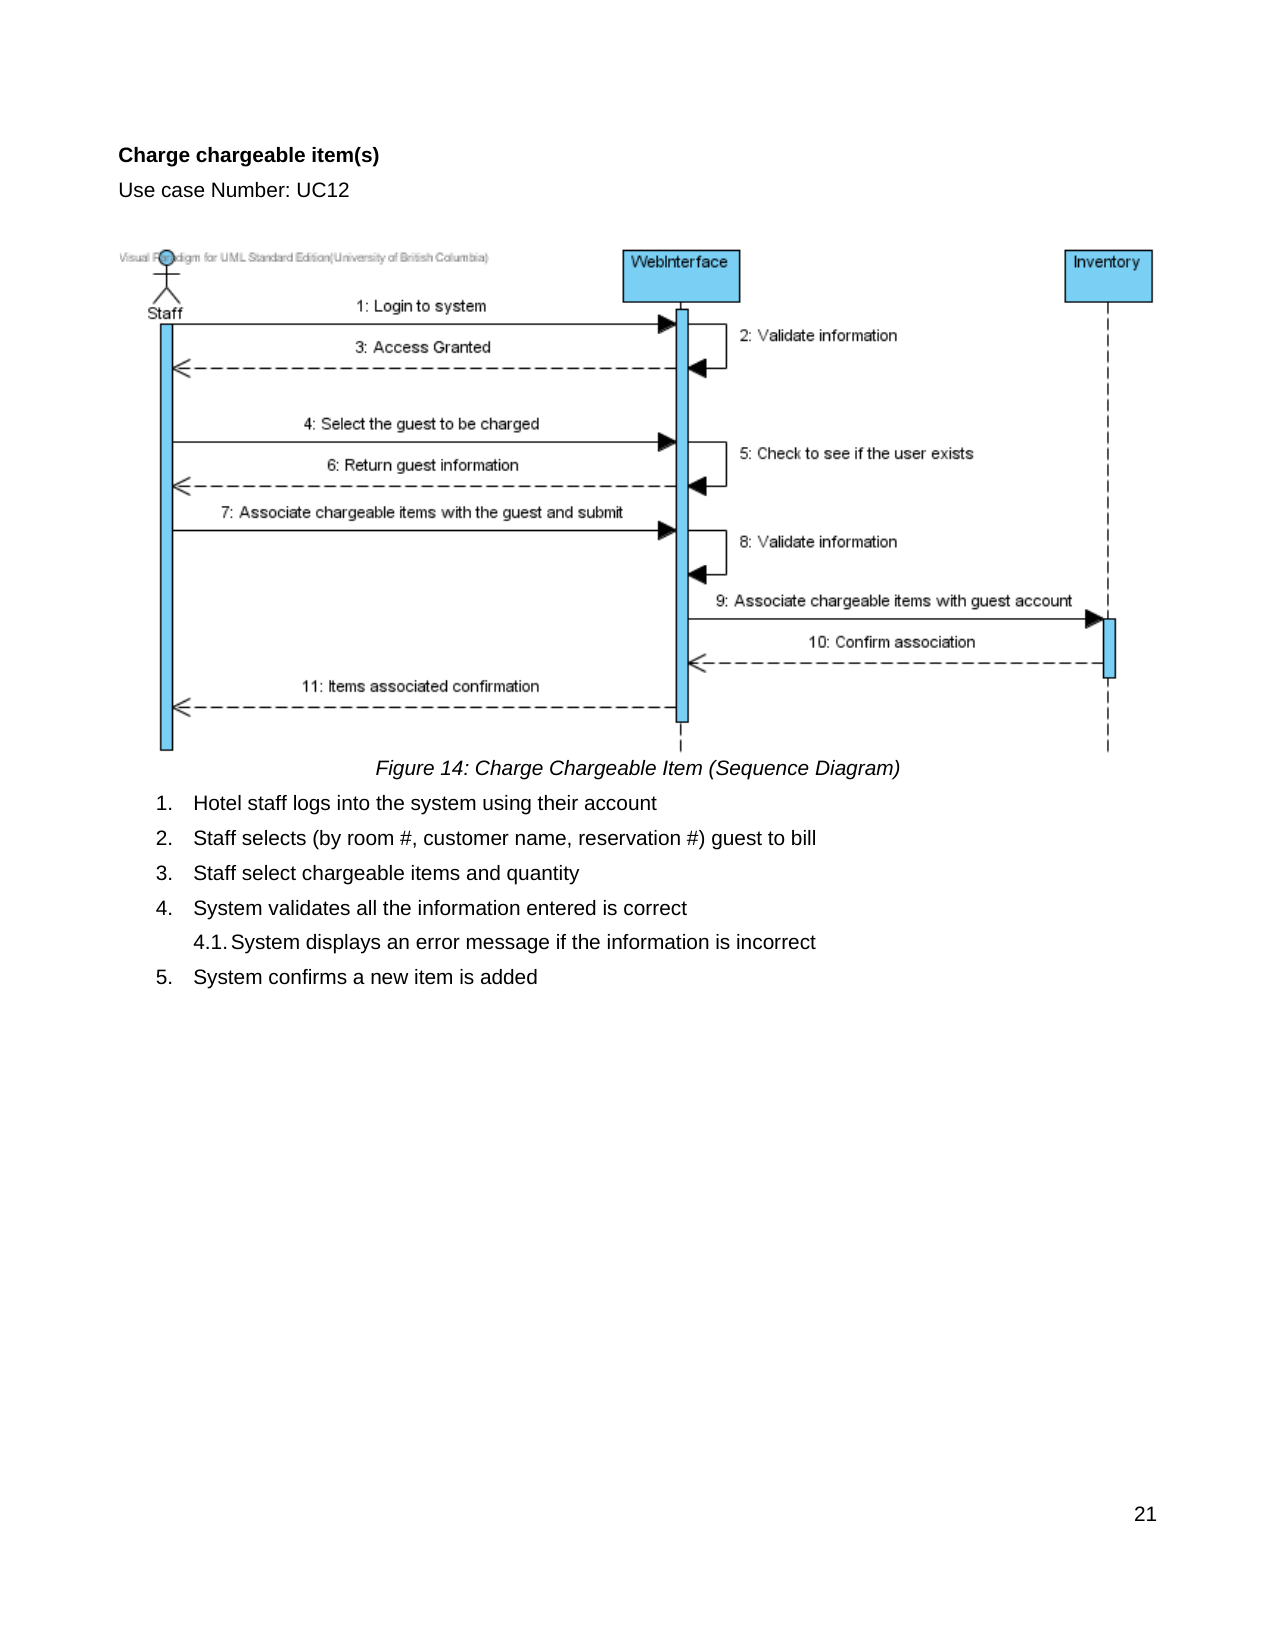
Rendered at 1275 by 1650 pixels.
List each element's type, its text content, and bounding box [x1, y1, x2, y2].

text [120, 235, 1158, 247]
list System validates all the information entered is correct [156, 896, 1157, 919]
list Staff select chargeable items and quantity [156, 861, 1157, 884]
list [156, 214, 1157, 235]
text Figure 14: Charge Chargeable Item (Sequence Diagram) [120, 757, 1158, 780]
list System displays an error message if the information is incorrect [193, 931, 1157, 954]
text Use case Number: UC12 [118, 179, 1157, 202]
list System confirms a new item is added [156, 966, 1157, 989]
picture [119, 247, 1159, 757]
list Staff selects (by room #, customer name, reservation #) guest to bill [156, 826, 1157, 850]
subtitle Charge chargeable item(s) [118, 143, 1157, 166]
list Hotel staff logs into the system using their account [156, 780, 1157, 815]
